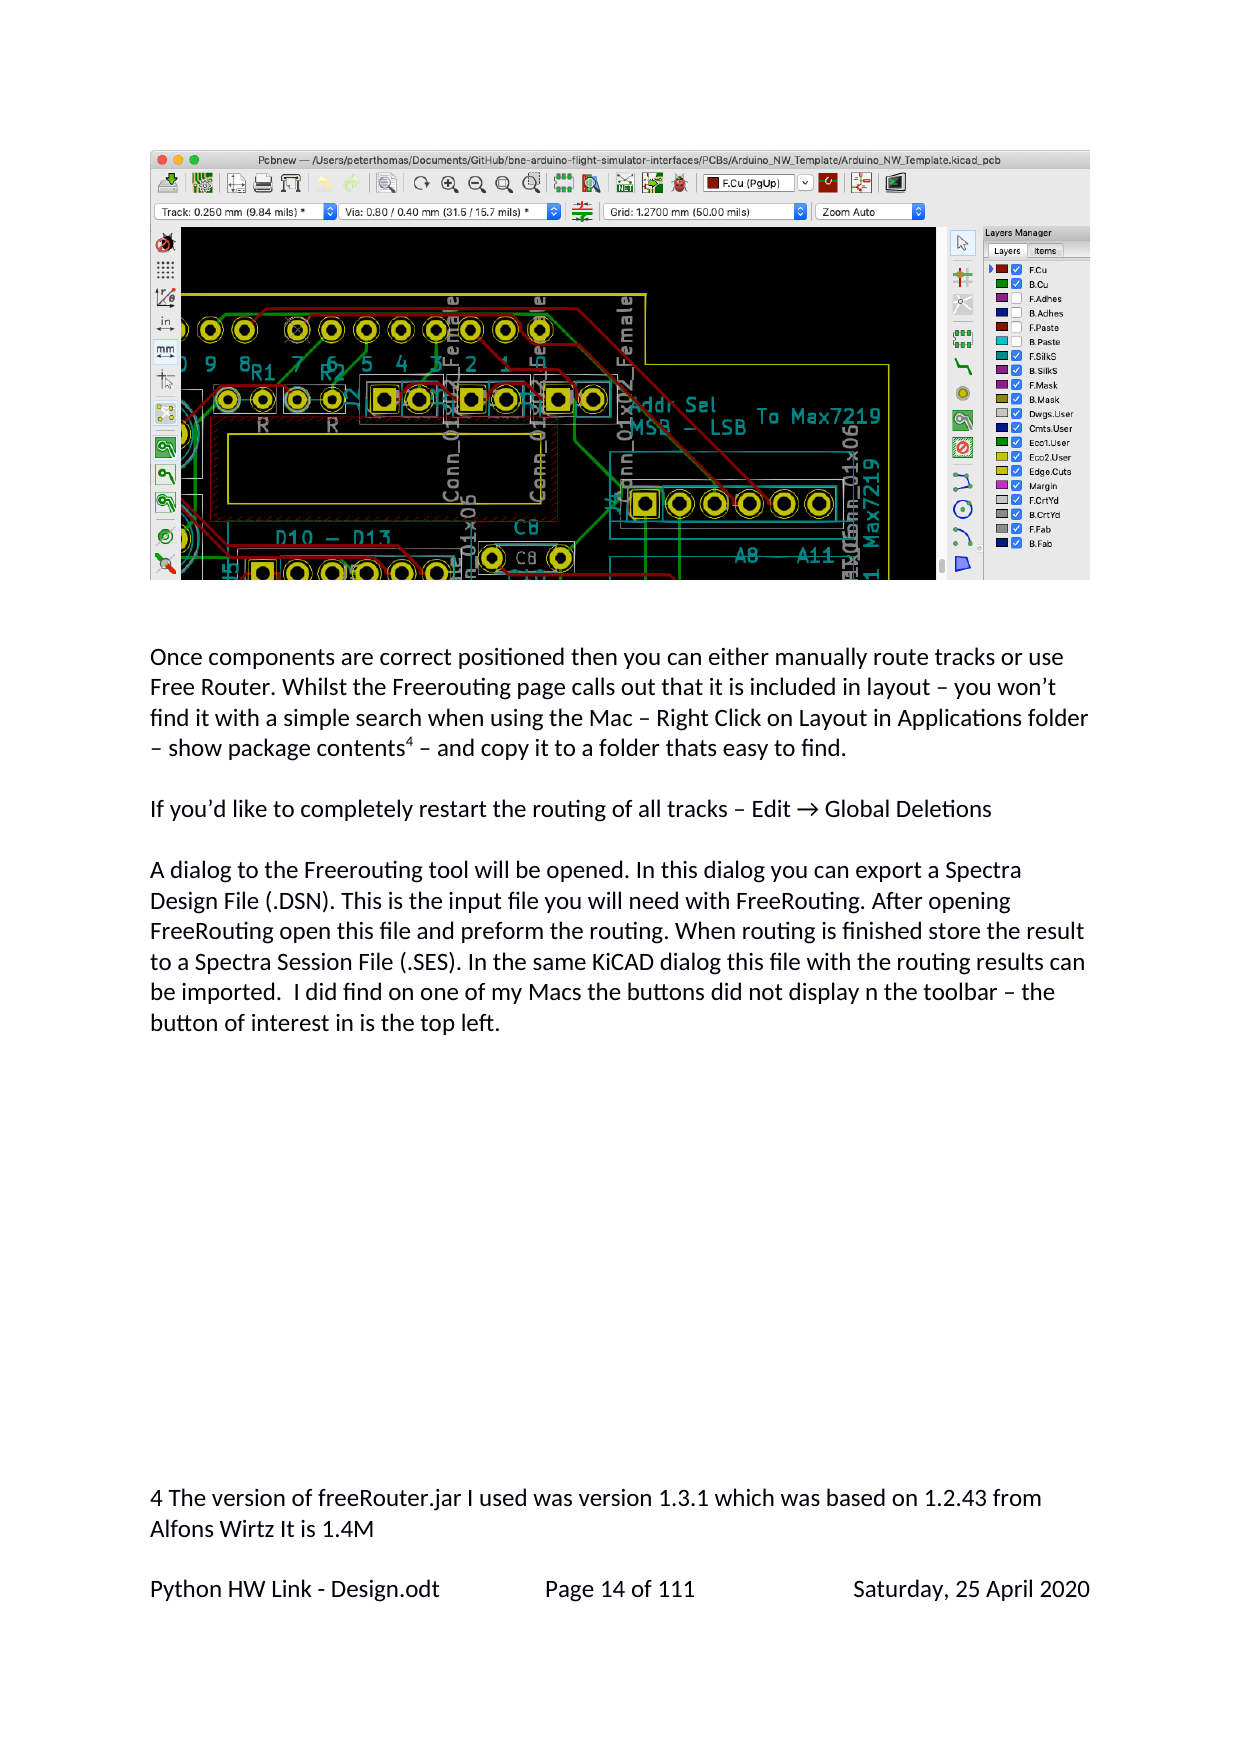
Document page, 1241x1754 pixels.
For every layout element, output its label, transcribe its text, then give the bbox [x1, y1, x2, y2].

text Once components are correct positioned then you can either manually route tracks or use Free Router. Whilst the Freerouting page calls out that it is included in layout – you won’t find it with a simple search when using the Mac – Right Click on Layout in Applications folder – show package contents – and copy it to a folder thats easy to find. [150, 641, 1090, 763]
text A dialog to the Freerouting tool will be opened. In this dialog you can export a Spectra Design File (.DSN). This is the input file you will need with FreeRouting. After opening FreeRouting open this file and preform the routing. When routing is finished store the result to a Spectra Session File (.SES). In the same KiCAD dialog this file with the routing results can be imported. I did find on one of my Macs the buttons did not display n the toolbar – the button of interest in is the top left. [150, 854, 1090, 1038]
picture [150, 150, 1091, 580]
text The version of freeRouter.jar I used was version 1.3.1 which was based on 1.2.43 from Alfons Wirtz It is 1.4M [150, 1482, 1090, 1543]
text If you’d like to completely restart the routing of all tracks – Edit → Global Deletions [150, 793, 1090, 824]
